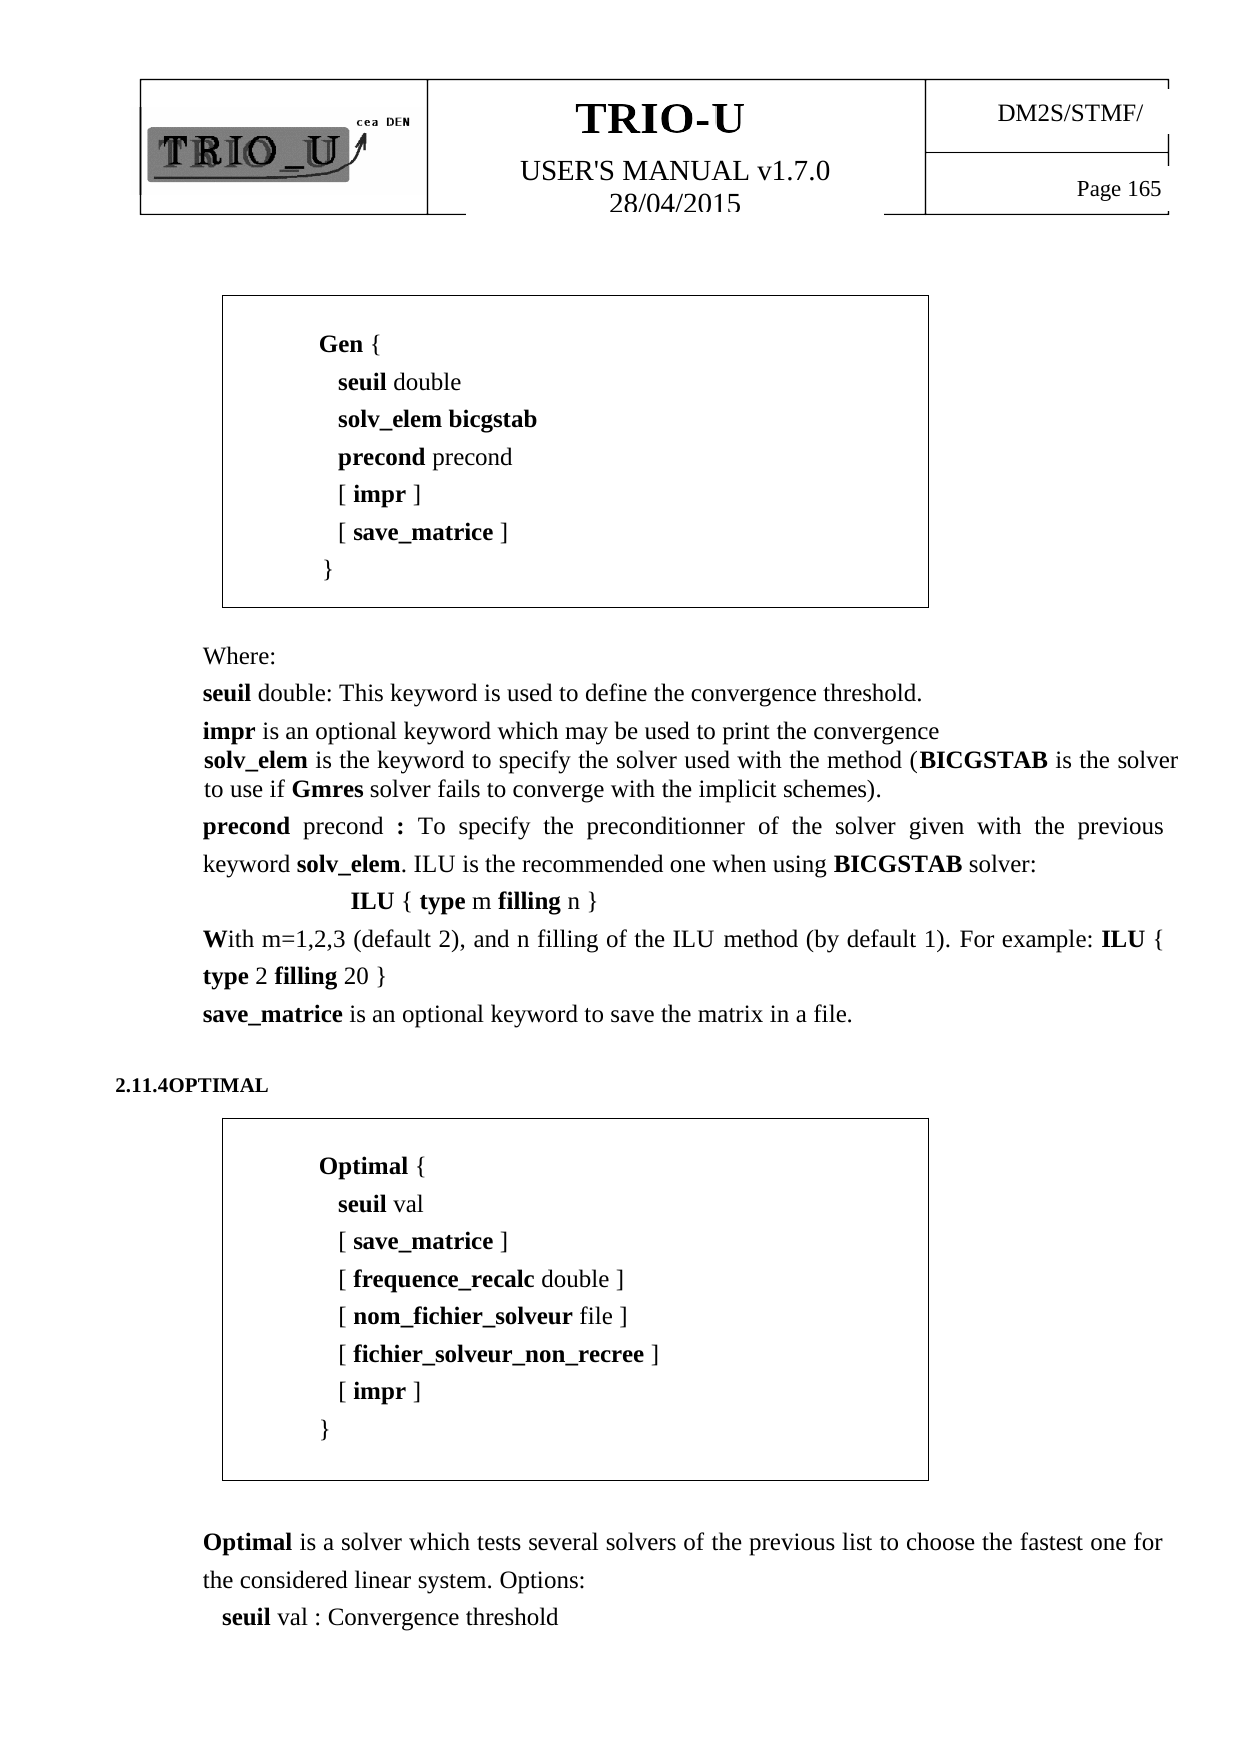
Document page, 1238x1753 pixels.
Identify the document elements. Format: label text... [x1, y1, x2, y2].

table_header Optimal { seuil val [ save_matrice ] [ frequence_recalc double ] [ nom_fichier_solveur file ] [ fichier_solveur_non_recree ] [ impr ] } [223, 1119, 928, 1480]
text Optimal is a solver which tests several solvers of the previous list to choose the fastest one for the considered linear system. Options: [203, 1519, 1165, 1594]
text Where: [203, 632, 1165, 669]
text solv_elem is the keyword to specify the solver used with the method (BICGSTAB is the solver to use if Gmres solver fails to converge with the implicit schemes). [204, 744, 1178, 803]
text save_matrice is an optional keyword to save the matrix in a file. [203, 990, 1165, 1028]
text impr is an optional keyword which may be used to print the convergence [203, 707, 1165, 744]
table_header Gen { seuil double solv_elem bicgstab precond precond [ impr ] [ save_matrice ] } [223, 296, 928, 607]
subtitle OPTIMAL [115, 1073, 1164, 1097]
text With m=1,2,3 (default 2), and n filling of the ILU method (by default 1). For example: ILU { type 2 filling 20 } [203, 915, 1165, 990]
text ILU { type m filling n } [203, 878, 1165, 915]
text precond precond : To specify the preconditionner of the solver given with the previous keyword solv_elem. ILU is the recommended one when using BICGSTAB solver: [203, 803, 1165, 878]
text seuil val : Convergence threshold [203, 1594, 1165, 1631]
text seuil double: This keyword is used to define the convergence threshold. [203, 669, 1165, 707]
